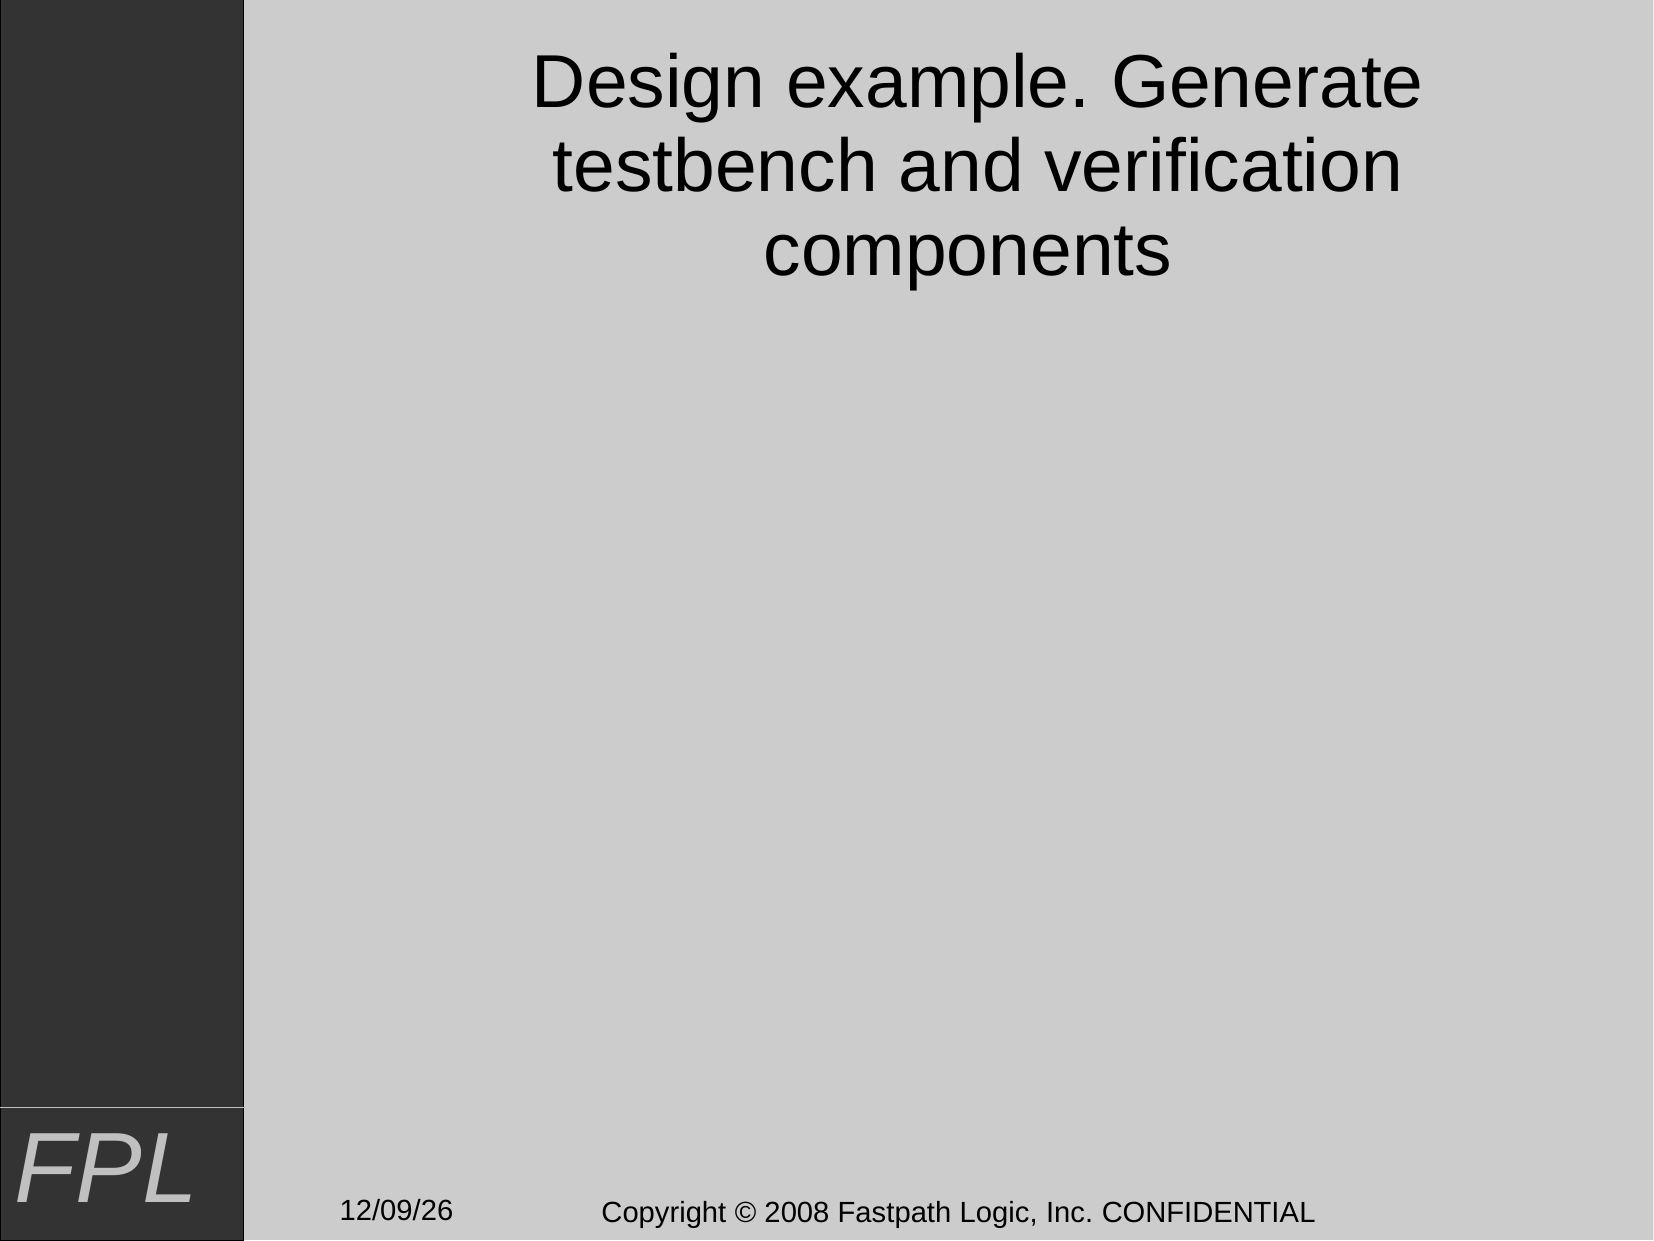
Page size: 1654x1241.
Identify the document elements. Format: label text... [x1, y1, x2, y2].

title Design example. Generate testbench and verification components [427, 0, 1530, 333]
